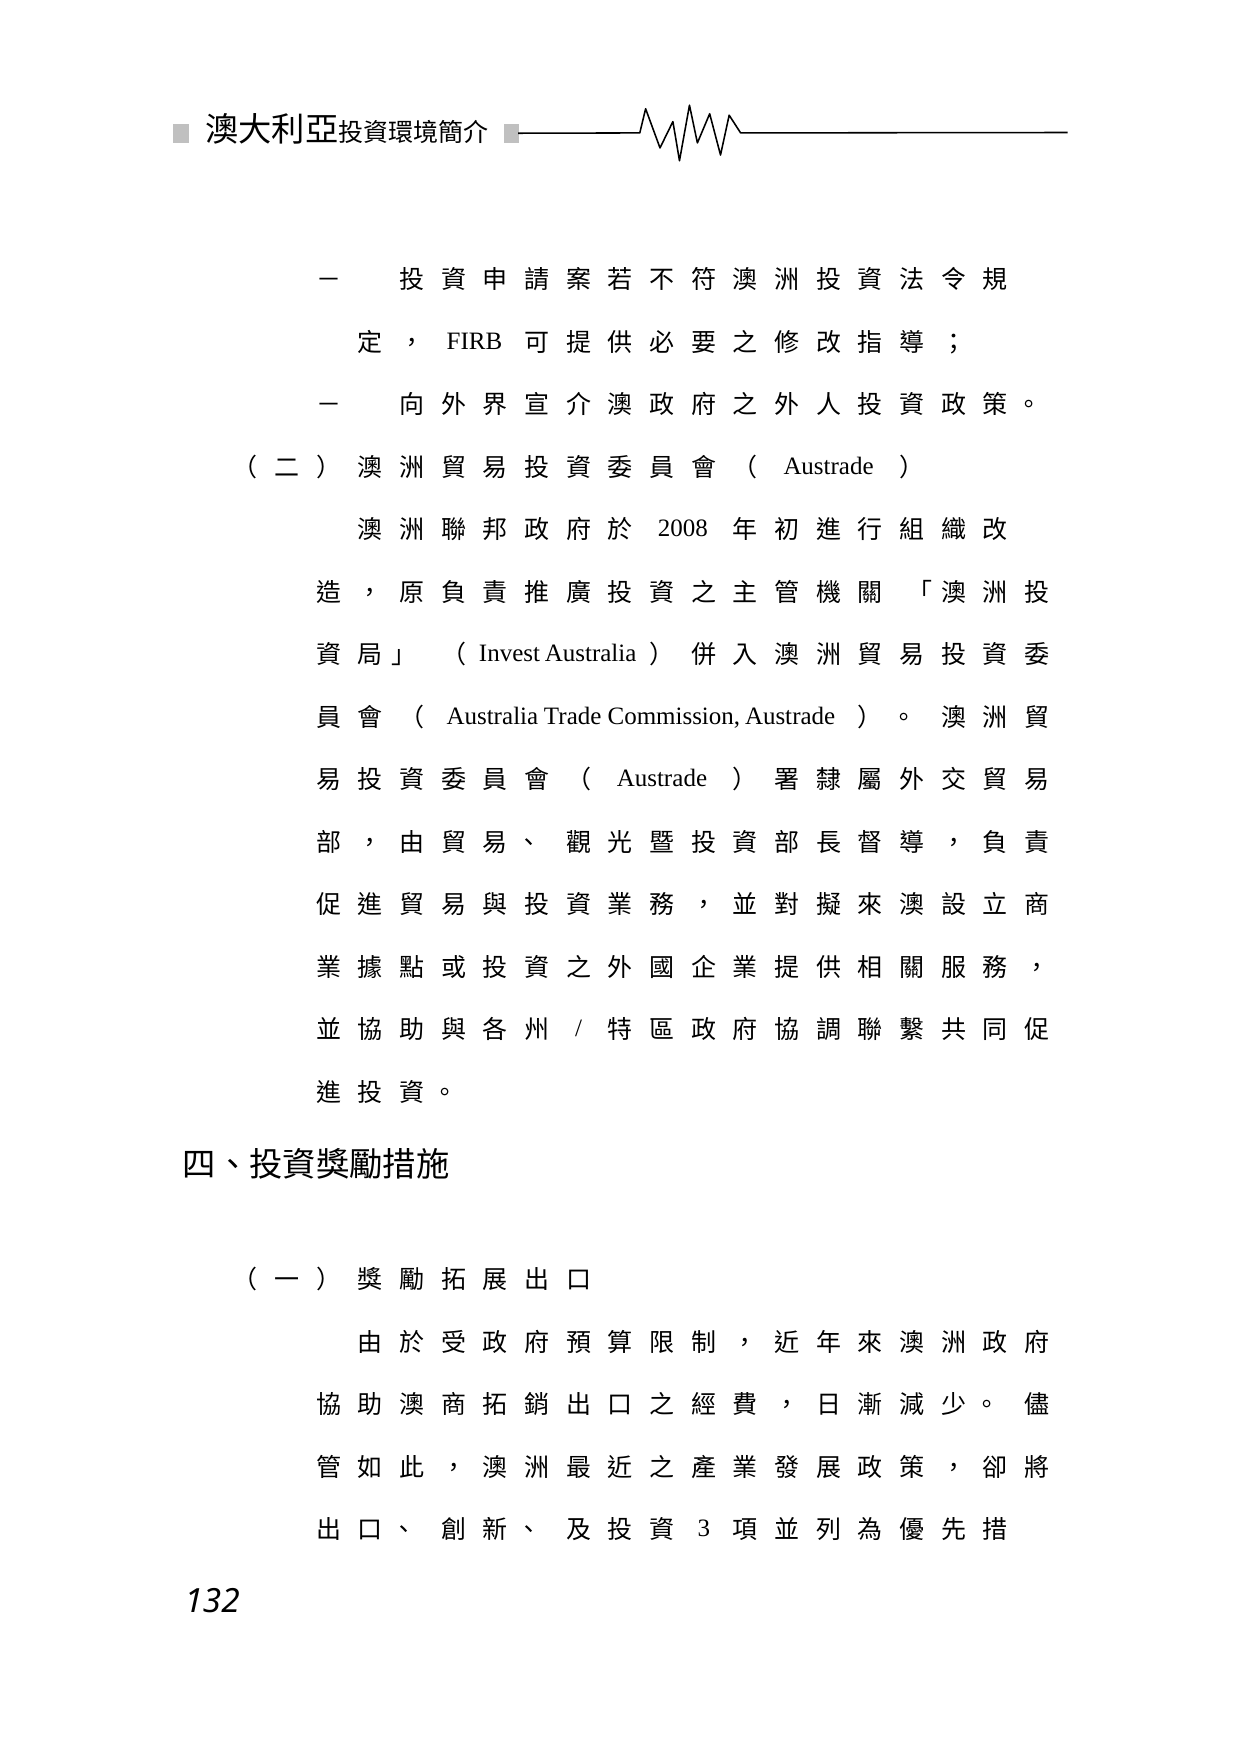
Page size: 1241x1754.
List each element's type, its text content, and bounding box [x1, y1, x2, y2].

text 由於受政府預算限制，近年來澳洲政府協助澳商拓銷出口之經費，日漸減少。儘管如此，澳洲最近之產業發展政策，卻將出口、創新、及投資3項並列為優先措 [281, 1299, 1058, 1549]
text 澳洲聯邦政府於2008年初進行組織改造，原負責推廣投資之主管機關「澳洲投資局」（Invest Australia）併入澳洲貿易投資委員會（Australia Trade Commission, Austrade）。澳洲貿易投資委員會（Austrade）署隸屬外交貿易部，由貿易、觀光暨投資部長督導，負責促進貿易與投資業務，並對擬來澳設立商業據點或投資之外國企業提供相關服務，並協助與各州/特區政府協調聯繫共同促進投資。 [281, 486, 1058, 1111]
text （一）獎勵拓展出口 [207, 1236, 1058, 1299]
text 四、投資獎勵措施 [183, 1138, 1058, 1186]
text － 向外界宣介澳政府之外人投資政策。 [281, 361, 1058, 424]
text － 投資申請案若不符澳洲投資法令規定，FIRB可提供必要之修改指導； [281, 236, 1058, 361]
text （二）澳洲貿易投資委員會（Austrade） [207, 424, 1058, 486]
